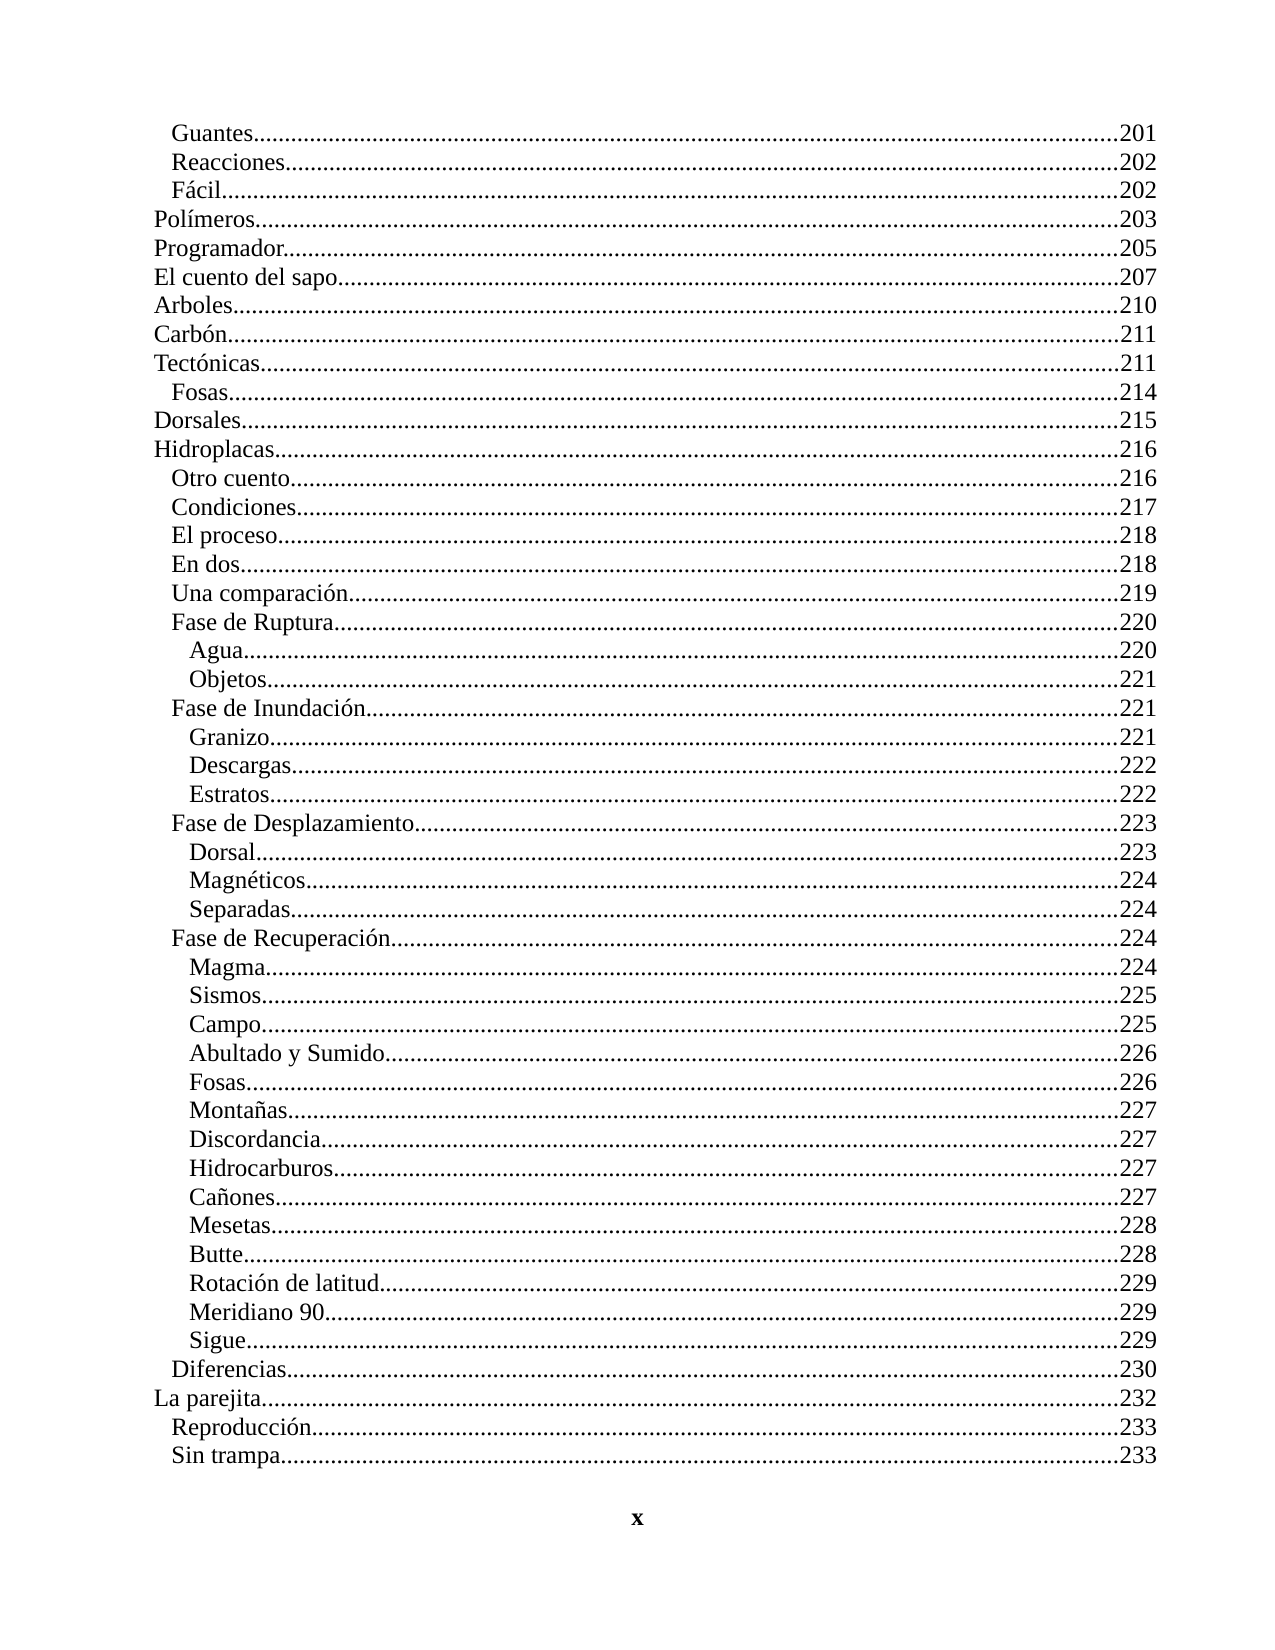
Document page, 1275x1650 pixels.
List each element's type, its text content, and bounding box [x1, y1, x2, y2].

text Hidrocarburos. 227 [189, 1153, 1157, 1182]
text Objetos. 221 [189, 664, 1157, 693]
text Agua. 220 [189, 636, 1157, 664]
text Tectónicas. 211 [153, 348, 1157, 377]
text Campo. 225 [189, 1009, 1157, 1038]
text Dorsal. 223 [189, 837, 1157, 866]
text Diferencias. 230 [171, 1354, 1157, 1383]
text Fosas. 214 [171, 377, 1157, 406]
text Butte. 228 [189, 1239, 1157, 1268]
text Fácil. 202 [171, 176, 1157, 204]
text El proceso. 218 [171, 521, 1157, 549]
text Fase de Recuperación. 224 [171, 923, 1157, 952]
text Granizo. 221 [189, 722, 1157, 751]
text Otro cuento. 216 [171, 463, 1157, 492]
text Estratos. 222 [189, 779, 1157, 808]
text Fosas. 226 [189, 1067, 1157, 1096]
text Fase de Desplazamiento. 223 [171, 808, 1157, 837]
text El cuento del sapo. 207 [153, 262, 1157, 291]
text Reproducción. 233 [171, 1412, 1157, 1441]
text Reacciones. 202 [171, 147, 1157, 176]
text Abultado y Sumido. 226 [189, 1038, 1157, 1067]
text Descargas. 222 [189, 751, 1157, 779]
text Mesetas. 228 [189, 1211, 1157, 1239]
text Fase de Inundación. 221 [171, 693, 1157, 722]
text Dorsales. 215 [153, 406, 1157, 434]
text La parejita. 232 [153, 1383, 1157, 1412]
text Programador. 205 [153, 233, 1157, 262]
text Separadas. 224 [189, 894, 1157, 923]
text Condiciones. 217 [171, 492, 1157, 521]
text Meridiano 90. 229 [189, 1297, 1157, 1326]
text Una comparación. 219 [171, 578, 1157, 607]
text Hidroplacas. 216 [153, 434, 1157, 463]
text Sin trampa. 233 [171, 1441, 1157, 1469]
text Guantes. 201 [171, 118, 1157, 147]
text Rotación de latitud. 229 [189, 1268, 1157, 1297]
text Magnéticos. 224 [189, 866, 1157, 894]
text Fase de Ruptura. 220 [171, 607, 1157, 636]
text Cañones. 227 [189, 1182, 1157, 1211]
text Sismos. 225 [189, 981, 1157, 1009]
text En dos. 218 [171, 549, 1157, 578]
text Discordancia. 227 [189, 1124, 1157, 1153]
text Magma. 224 [189, 952, 1157, 981]
text Arboles. 210 [153, 291, 1157, 319]
text Carbón. 211 [153, 319, 1157, 348]
text Polímeros. 203 [153, 204, 1157, 233]
text Sigue. 229 [189, 1326, 1157, 1354]
text Montañas. 227 [189, 1096, 1157, 1124]
